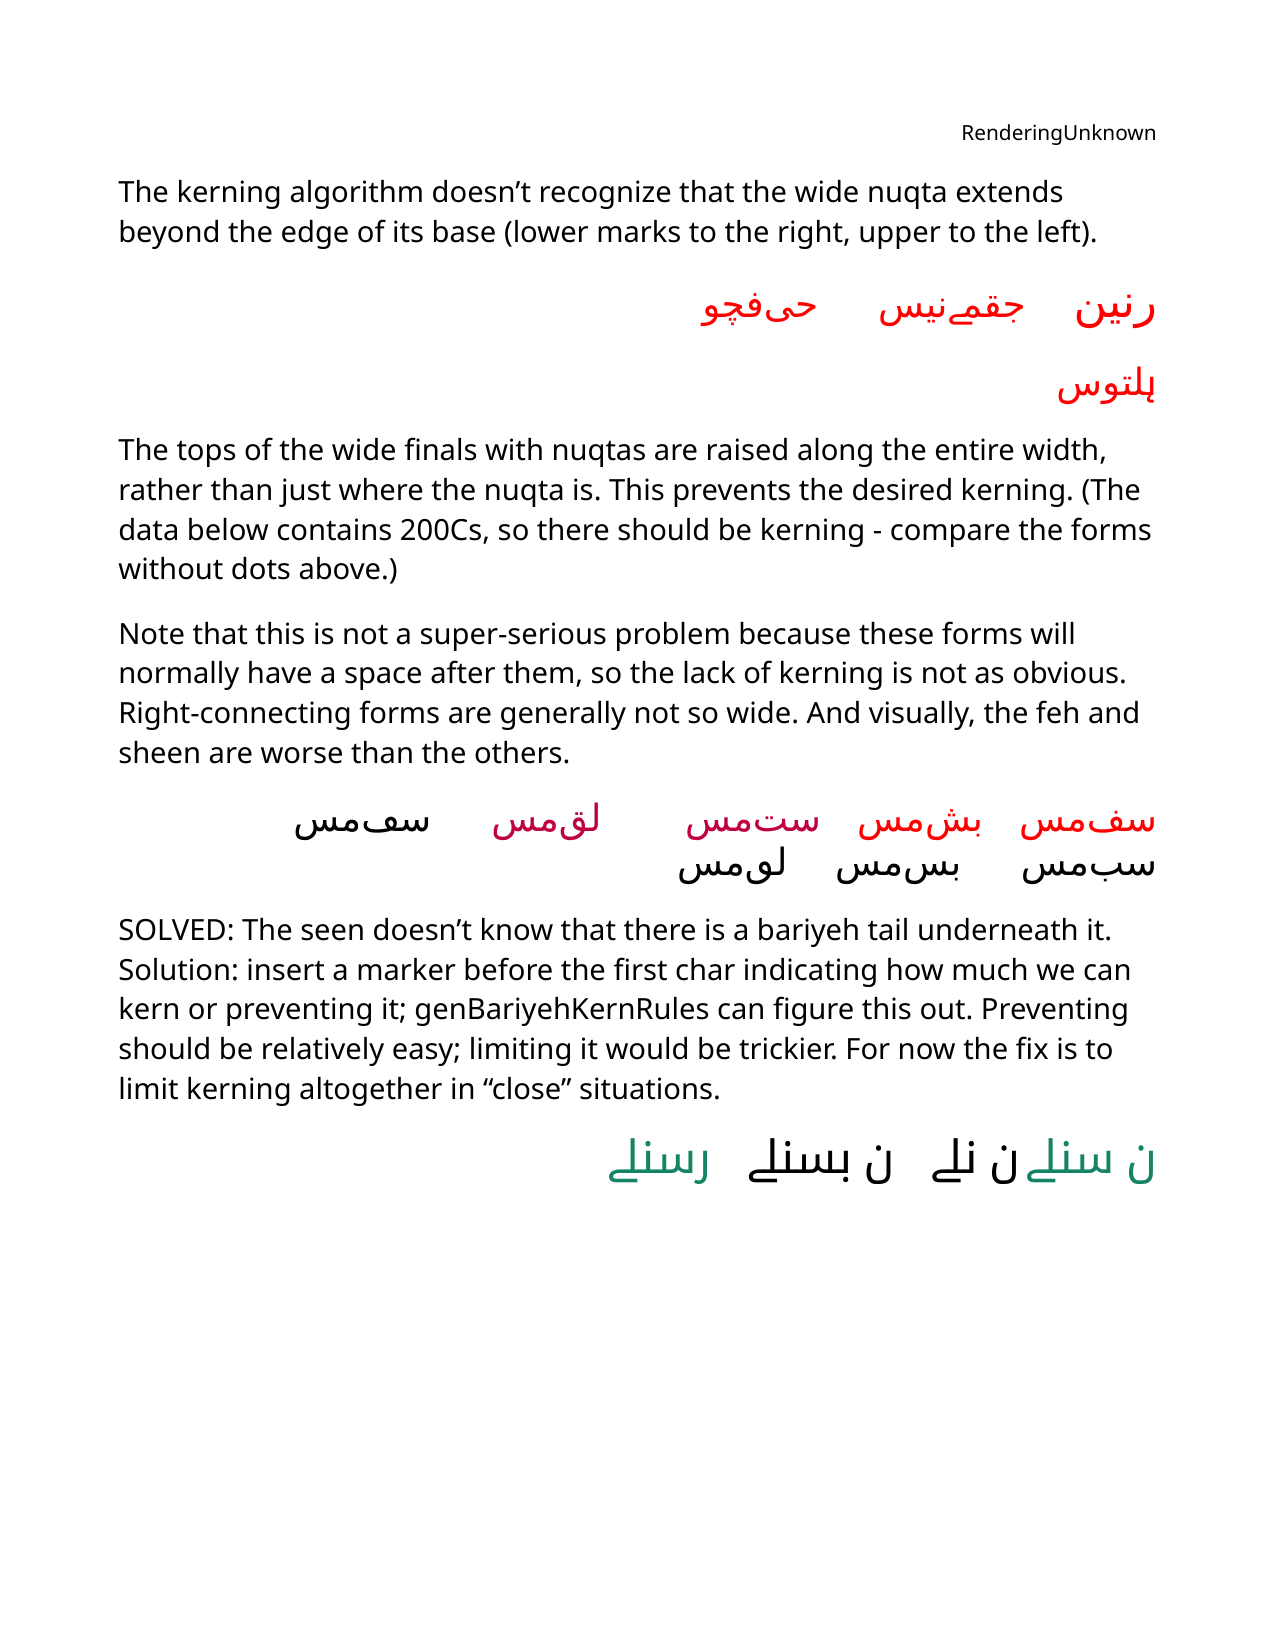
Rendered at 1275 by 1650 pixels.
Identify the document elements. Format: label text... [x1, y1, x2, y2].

text ہلتوس [118, 361, 1157, 404]
text SOLVED: The seen doesn’t know that there is a bariyeh tail underneath it. Solution: insert a marker before the first char indicating how much we can kern or preventing it; genBariyehKernRules can figure this out. Preventing should be relatively easy; limiting it would be trickier. For now the fix is to limit kerning altogether in “close” situations. [118, 909, 1157, 1108]
text سف‌مس بش‌مس ست‌مس لق‌مس سڡ‌مس سب‌مس بس‌مس لٯ‌مس [118, 797, 1157, 884]
text The tops of the wide finals with nuqtas are raised along the entire width, rather than just where the nuqta is. This prevents the desired kerning. (The data below contains 200Cs, so there should be kerning - compare the forms without dots above.) [118, 429, 1157, 588]
text ن سنلے ن نلے ن بسنلے رسنلے [118, 1133, 1157, 1192]
text The kerning algorithm doesn’t recognize that the wide nuqta extends beyond the edge of its base (lower marks to the right, upper to the left). [118, 172, 1157, 251]
text Note that this is not a super-serious problem because these forms will normally have a space after them, so the lack of kerning is not as obvious. Right-connecting forms are generally not so wide. And visually, the feh and sheen are worse than the others. [118, 613, 1157, 772]
text RenderingUnknown [118, 118, 1157, 147]
text رنین جقمےنیس حی‌فچو [118, 276, 1157, 336]
